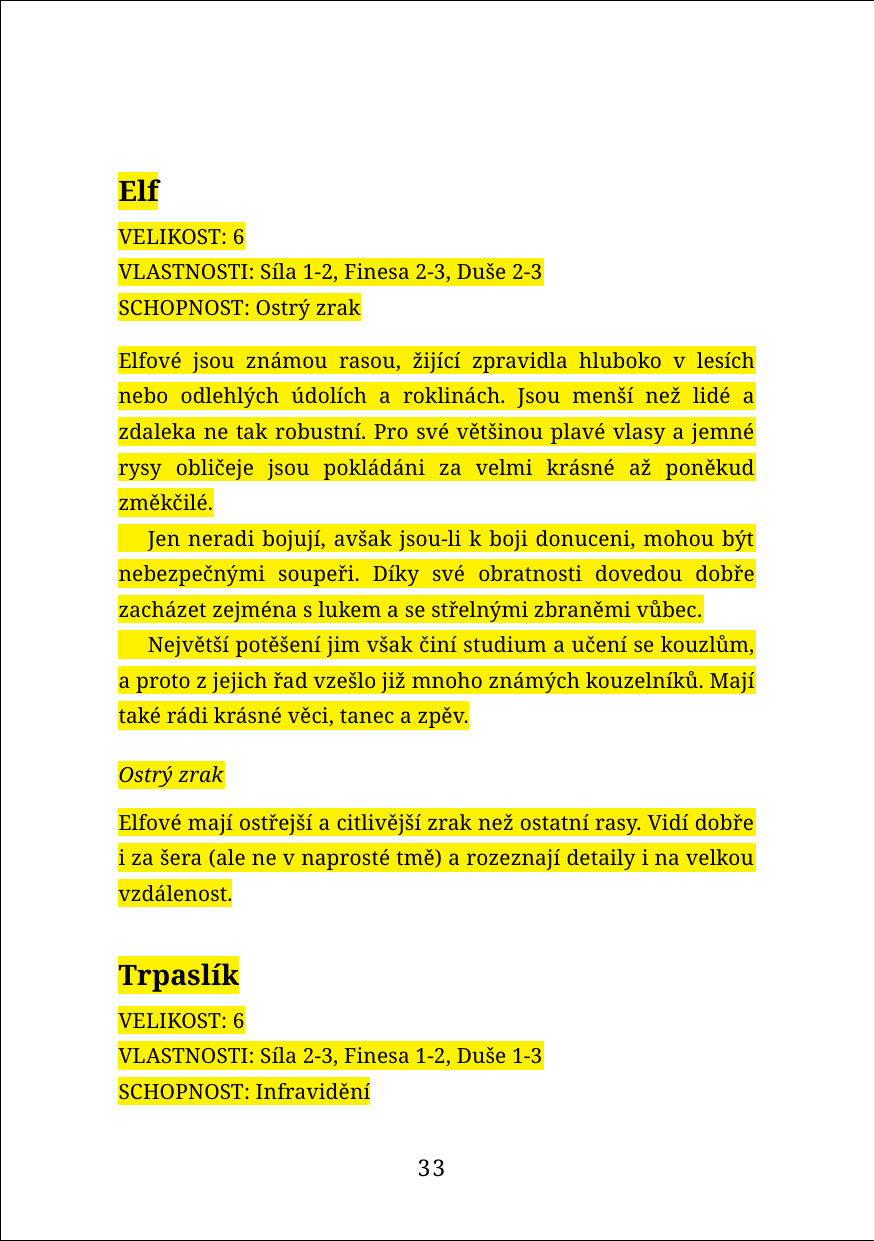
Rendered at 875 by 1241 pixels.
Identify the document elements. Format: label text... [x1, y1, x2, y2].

subtitle Trpaslík [118, 956, 756, 994]
subtitle Elf [118, 172, 756, 210]
text Elfové jsou známou rasou, žijící zpravidla hluboko v lesích nebo odlehlých údolích a roklinách. Jsou menší než lidé a zdaleka ne tak robustní. Pro své většinou plavé vlasy a jemné rysy obličeje jsou pokládáni za velmi krásné až poněkud změkčilé. Jen neradi bojují, avšak jsou-li k boji donuceni, mohou být nebezpečnými soupeři. Díky své obratnosti dovedou dobře zacházet zejména s lukem a se střelnými zbraněmi vůbec. Největší potěšení jim však činí studium a učení se kouzlům, a proto z jejich řad vzešlo již mnoho známých kouzelníků. Mají také rádi krásné věci, tanec a zpěv. [118, 346, 756, 730]
text VELIKOST: 6 VLASTNOSTI: Síla 1-2, Finesa 2-3, Duše 2-3 SCHOPNOST: Ostrý zrak [118, 222, 756, 321]
text VELIKOST: 6 VLASTNOSTI: Síla 2-3, Finesa 1-2, Duše 1-3 SCHOPNOST: Infravidění [118, 1006, 756, 1105]
text Ostrý zrak [118, 761, 756, 789]
text Elfové mají ostřejší a citlivější zrak než ostatní rasy. Vidí dobře i za šera (ale ne v naprosté tmě) a rozeznají detaily i na velkou vzdálenost. [118, 808, 756, 907]
